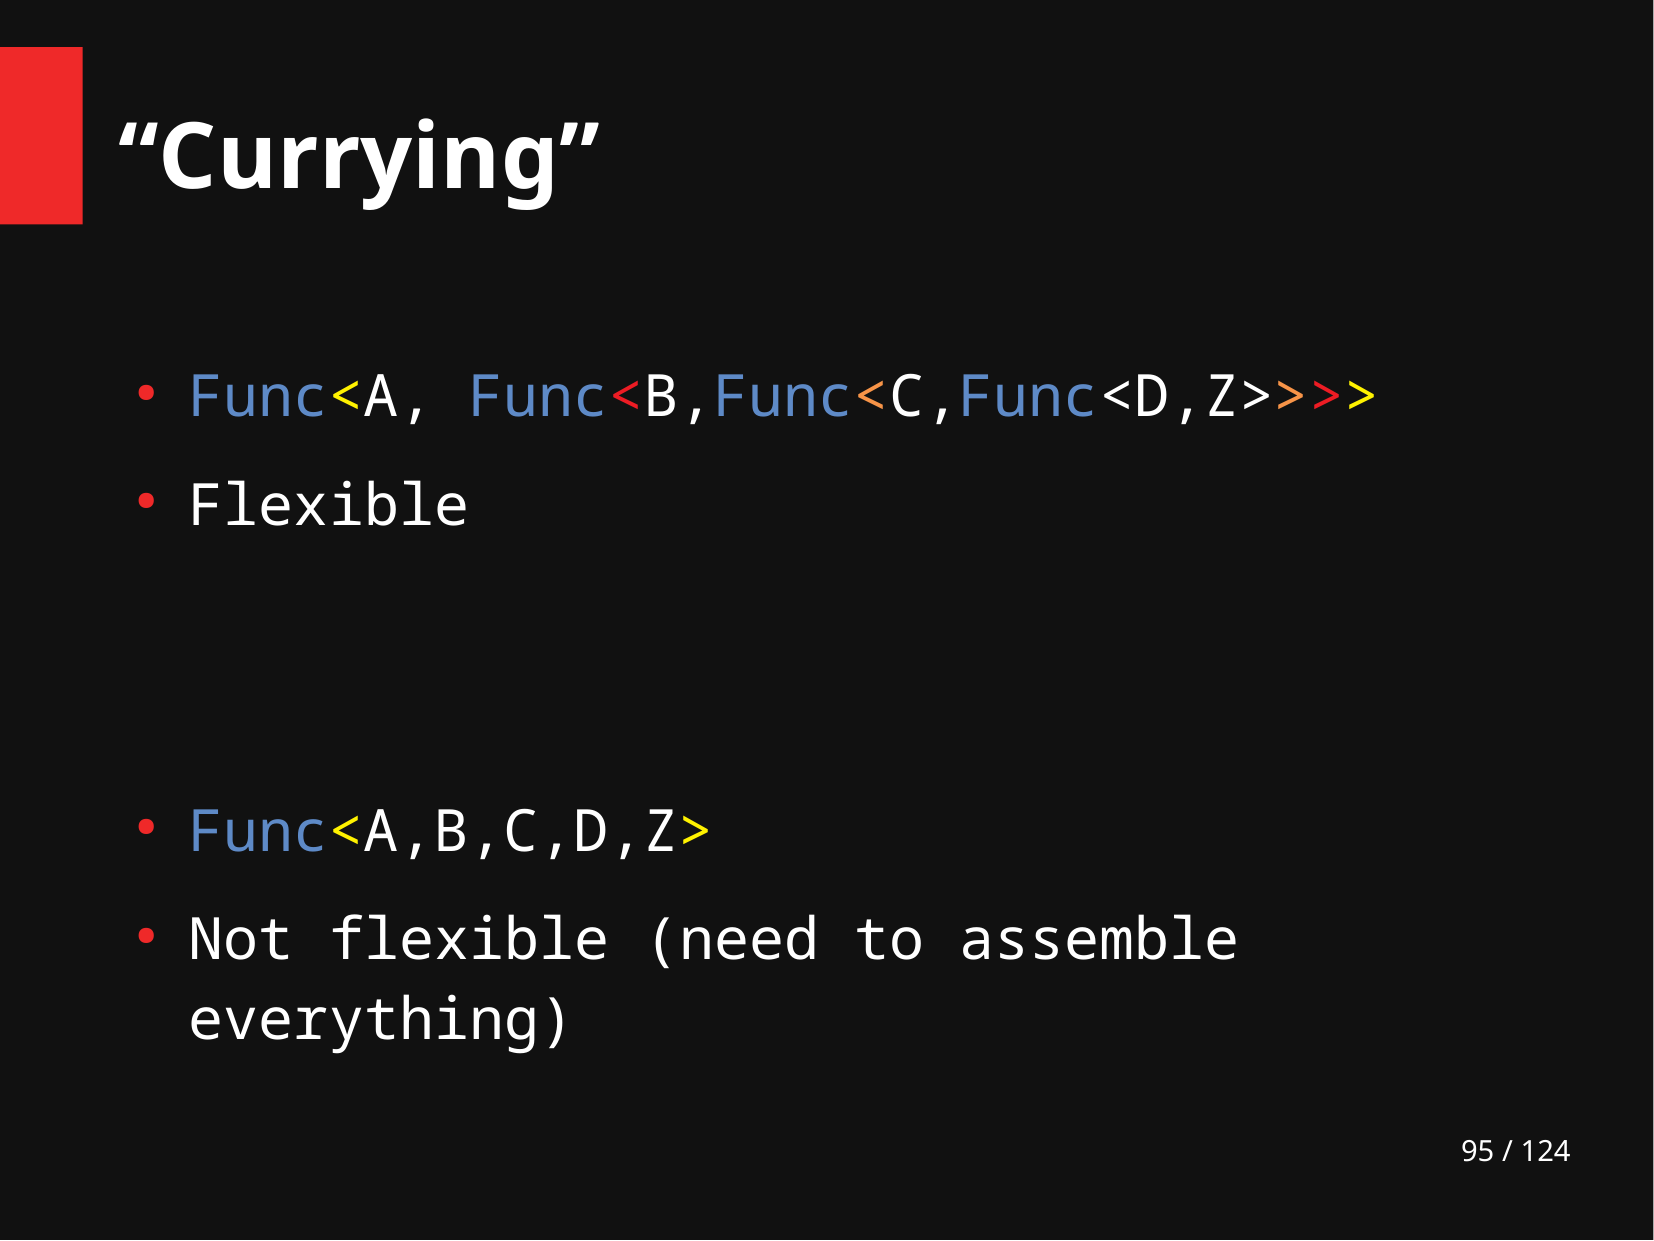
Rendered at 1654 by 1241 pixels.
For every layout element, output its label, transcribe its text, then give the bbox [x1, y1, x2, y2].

list Func<A, Func<B,Func<C,Func<D,Z>>>> Flexible Func<A,B,C,D,Z> Not flexible (need to assemble everything) [118, 354, 1536, 1074]
title “Currying” [118, 49, 1571, 257]
